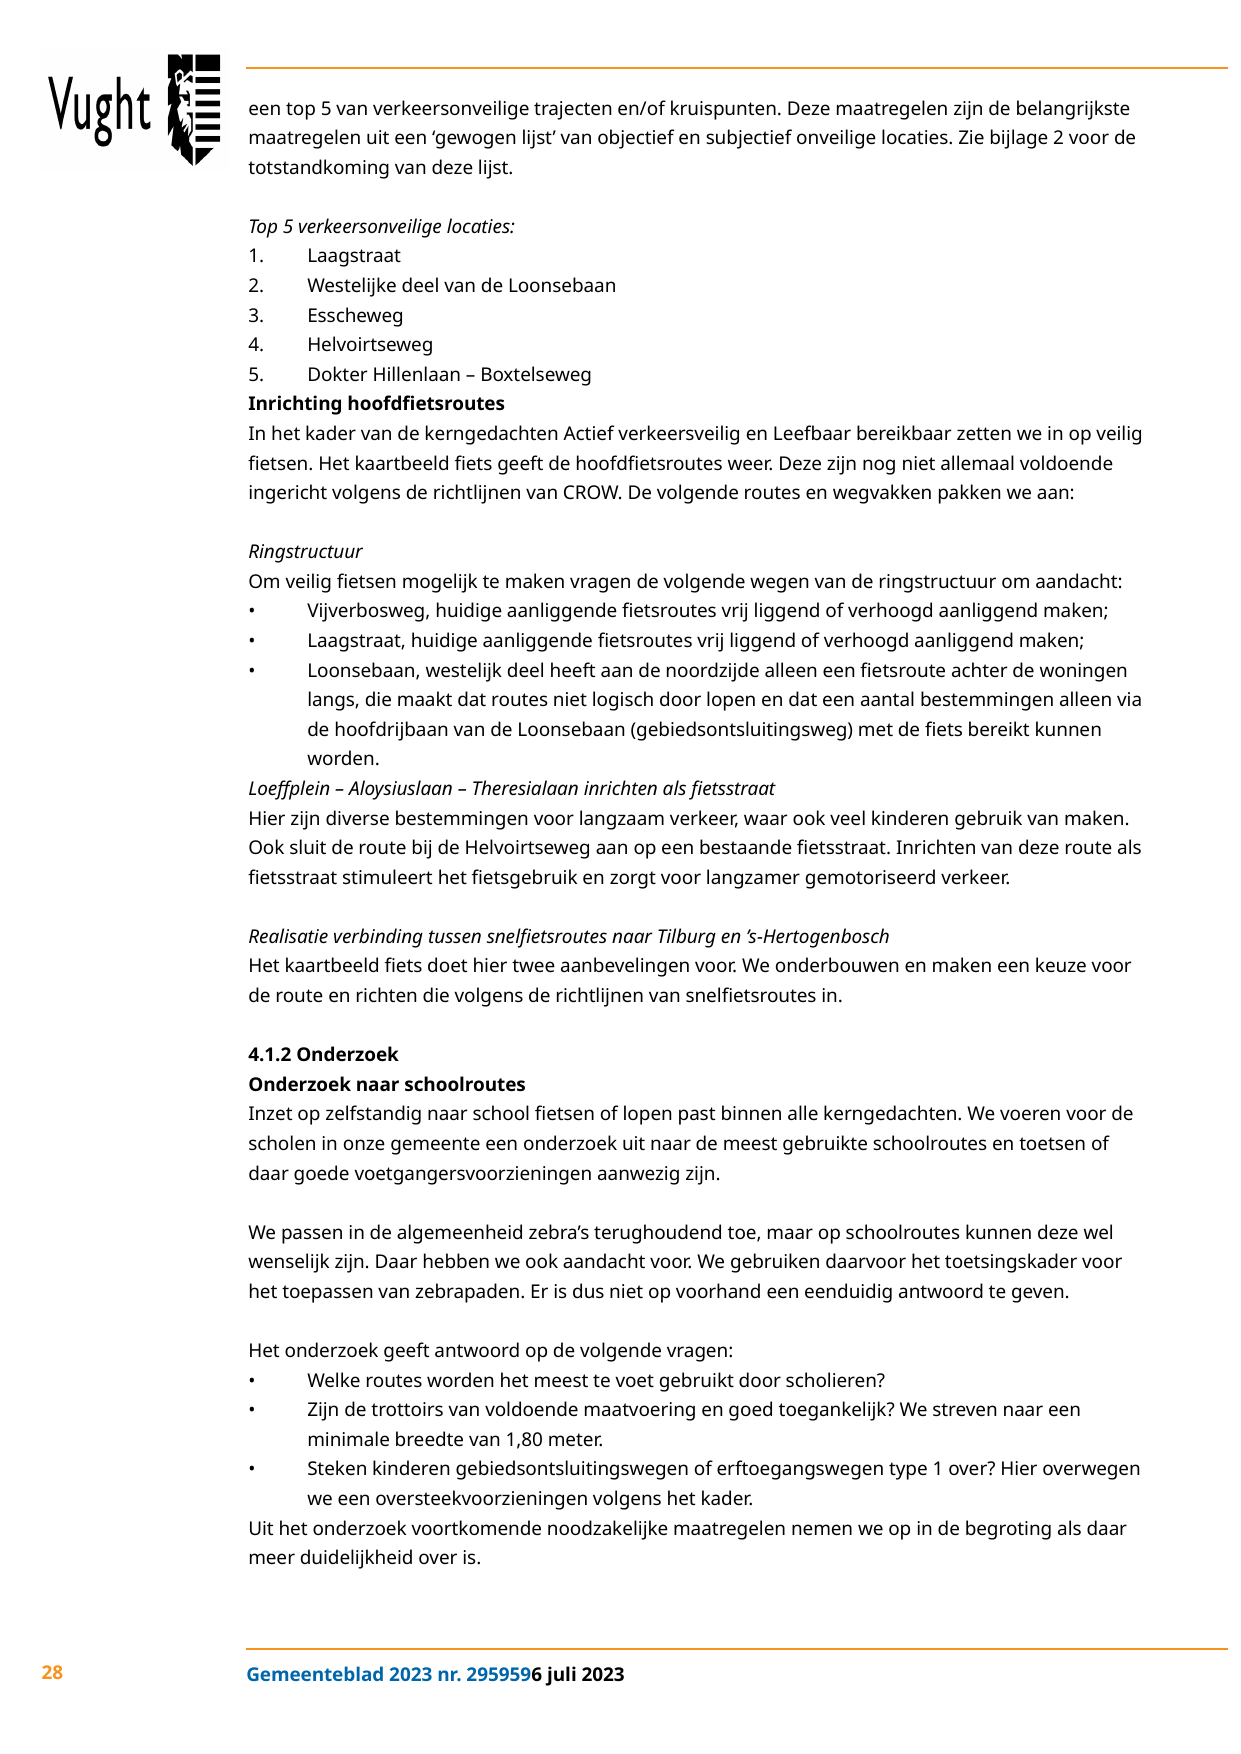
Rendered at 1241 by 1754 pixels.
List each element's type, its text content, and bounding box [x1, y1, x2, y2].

text Het kaartbeeld fiets doet hier twee aanbevelingen voor. We onderbouwen en maken een keuze voor de route en richten die volgens de richtlijnen van snelfietsroutes in. [248, 953, 1152, 1008]
list Vijverbosweg, huidige aanliggende fietsroutes vrij liggend of verhoogd aanliggend maken; [248, 598, 1152, 623]
list Loonsebaan, westelijk deel heeft aan de noordzijde alleen een fietsroute achter de woningen langs, die maakt dat routes niet logisch door lopen en dat een aantal bestemmingen alleen via de hoofdrijbaan van de Loonsebaan (gebiedsontsluitingsweg) met de fiets bereikt kunnen worden. [248, 657, 1152, 771]
list Dokter Hillenlaan – Boxtelseweg [248, 361, 1152, 387]
text Ringstructuur [248, 538, 1152, 564]
text Inzet op zelfstandig naar school fietsen of lopen past binnen alle kerngedachten. We voeren voor de scholen in onze gemeente een onderzoek uit naar de meest gebruikte schoolroutes en toetsen of daar goede voetgangersvoorzieningen aanwezig zijn. [248, 1101, 1152, 1186]
text een top 5 van verkeersonveilige trajecten en/of kruispunten. Deze maatregelen zijn de belangrijkste maatregelen uit een ‘gewogen lijst’ van objectief en subjectief onveilige locaties. Zie bijlage 2 voor de totstandkoming van deze lijst. [248, 95, 1152, 180]
text Uit het onderzoek voortkomende noodzakelijke maatregelen nemen we op in de begroting als daar meer duidelijkheid over is. [248, 1515, 1152, 1570]
list Steken kinderen gebiedsontsluitingswegen of erftoegangswegen type 1 over? Hier overwegen we een oversteekvoorzieningen volgens het kader. [248, 1456, 1152, 1511]
list Westelijke deel van de Loonsebaan [248, 272, 1152, 298]
list Welke routes worden het meest te voet gebruikt door scholieren? [248, 1367, 1152, 1393]
text Realisatie verbinding tussen snelfietsroutes naar Tilburg en ’s-Hertogenbosch [248, 923, 1152, 949]
list Laagstraat [248, 243, 1152, 268]
text 4.1.2 Onderzoek [248, 1041, 1152, 1067]
text Inrichting hoofdfietsroutes [248, 391, 1152, 416]
text We passen in de algemeenheid zebra’s terughoudend toe, maar op schoolroutes kunnen deze wel wenselijk zijn. Daar hebben we ook aandacht voor. We gebruiken daarvoor het toetsingskader voor het toepassen van zebrapaden. Er is dus niet op voorhand een eenduidig antwoord te geven. [248, 1219, 1152, 1304]
text Top 5 verkeersonveilige locaties: [248, 213, 1152, 239]
list Zijn de trottoirs van voldoende maatvoering en goed toegankelijk? We streven naar een minimale breedte van 1,80 meter. [248, 1396, 1152, 1452]
picture [41, 47, 231, 172]
list Laagstraat, huidige aanliggende fietsroutes vrij liggend of verhoogd aanliggend maken; [248, 627, 1152, 653]
list Helvoirtseweg [248, 331, 1152, 357]
list Esscheweg [248, 302, 1152, 328]
text In het kader van de kerngedachten Actief verkeersveilig en Leefbaar bereikbaar zetten we in op veilig fietsen. Het kaartbeeld fiets geeft de hoofdfietsroutes weer. Deze zijn nog niet allemaal voldoende ingericht volgens de richtlijnen van CROW. De volgende routes en wegvakken pakken we aan: [248, 420, 1152, 505]
text Hier zijn diverse bestemmingen voor langzaam verkeer, waar ook veel kinderen gebruik van maken. Ook sluit de route bij de Helvoirtseweg aan op een bestaande fietsstraat. Inrichten van deze route als fietsstraat stimuleert het fietsgebruik en zorgt voor langzamer gemotoriseerd verkeer. [248, 805, 1152, 890]
text Onderzoek naar schoolroutes [248, 1071, 1152, 1097]
text Om veilig fietsen mogelijk te maken vragen de volgende wegen van de ringstructuur om aandacht: [248, 568, 1152, 594]
text Het onderzoek geeft antwoord op de volgende vragen: [248, 1337, 1152, 1363]
text Loeffplein – Aloysiuslaan – Theresialaan inrichten als fietsstraat [248, 775, 1152, 801]
